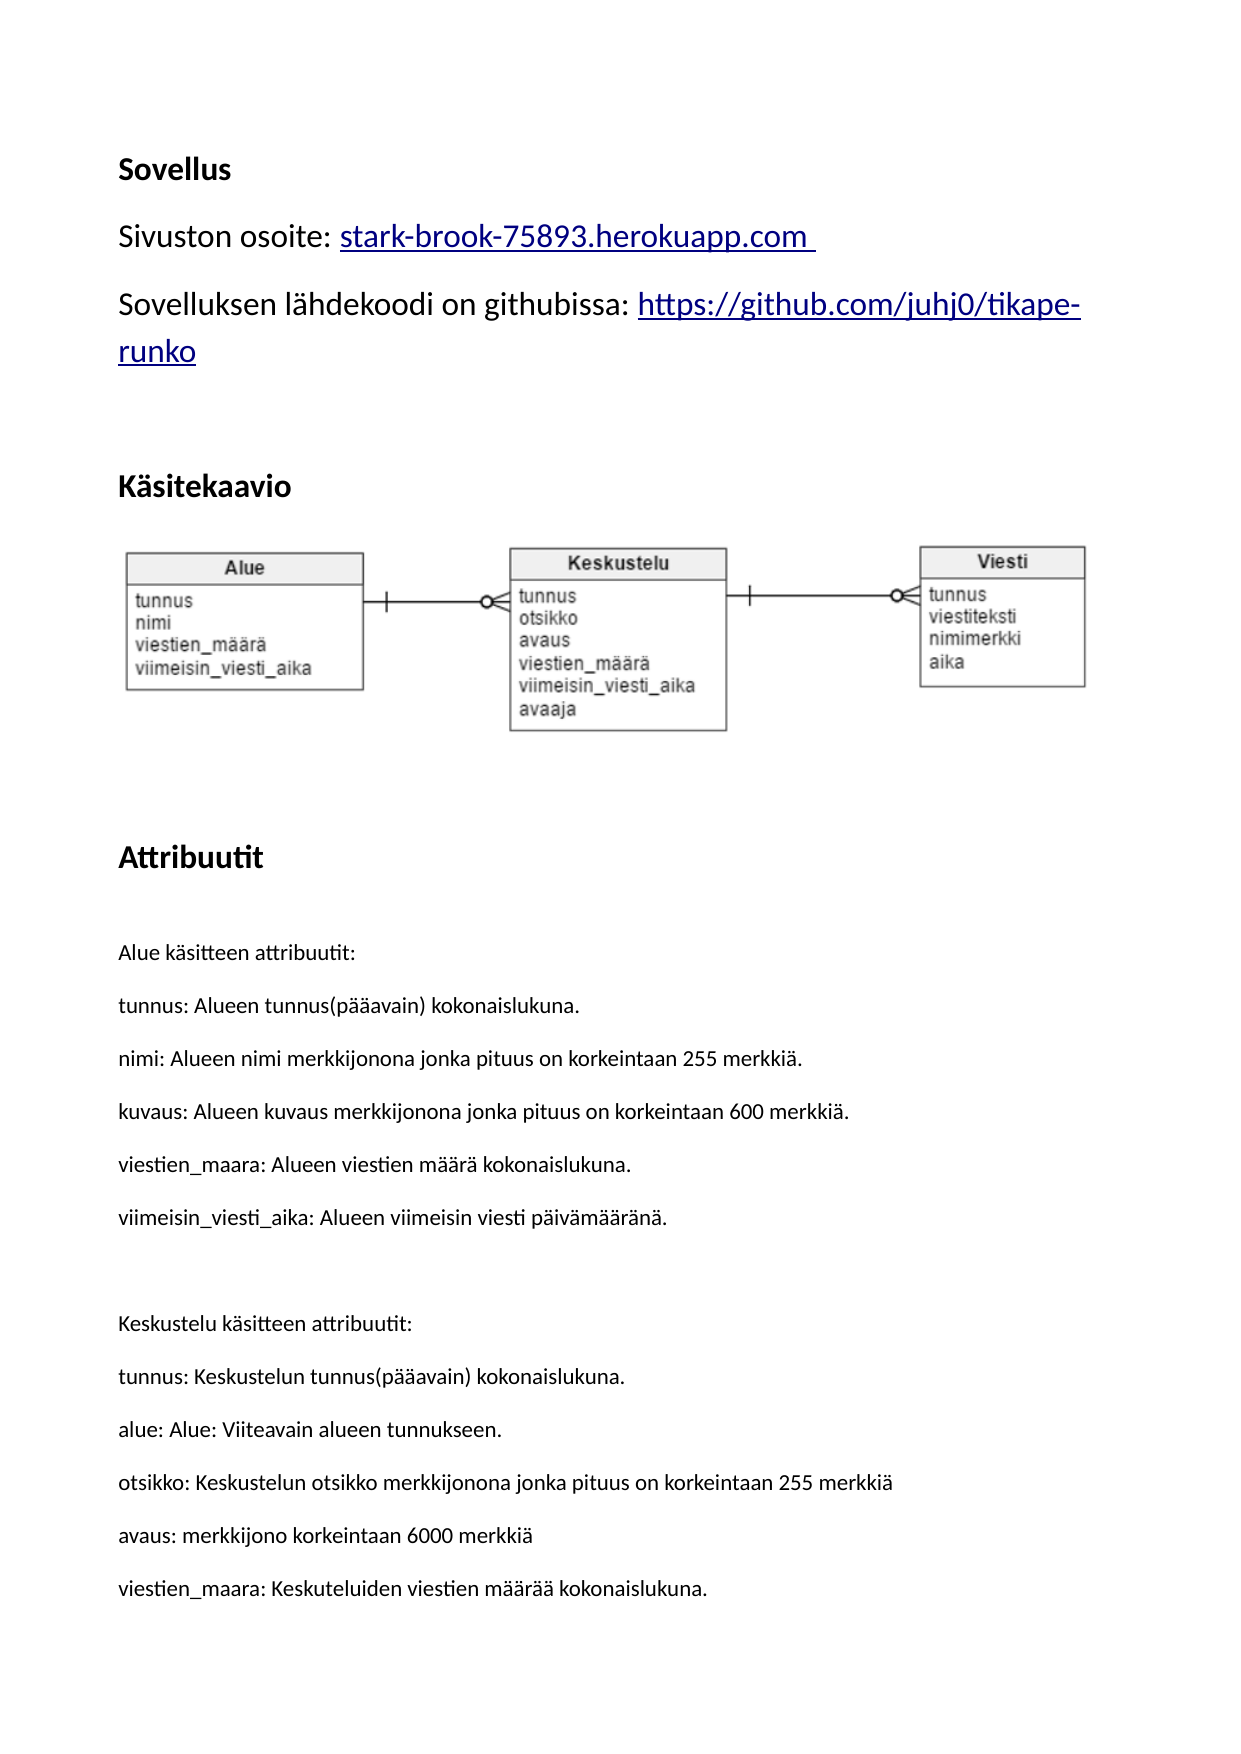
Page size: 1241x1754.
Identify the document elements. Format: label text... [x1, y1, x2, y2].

text tunnus: Keskustelun tunnus(pääavain) kokonaislukuna. [118, 1362, 1122, 1390]
text tunnus: Alueen tunnus(pääavain) kokonaislukuna. [118, 991, 1122, 1019]
text alue: Alue: Viiteavain alueen tunnukseen. [118, 1415, 1122, 1443]
text viestien_maara: Alueen viestien määrä kokonaislukuna. [118, 1150, 1122, 1178]
text otsikko: Keskustelun otsikko merkkijonona jonka pituus on korkeintaan 255 merkkiä [118, 1468, 1122, 1496]
text viimeisin_viesti_aika: Alueen viimeisin viesti päivämääränä. [118, 1203, 1122, 1231]
text Attribuutit [118, 836, 1122, 877]
text Sovellus [118, 148, 1122, 188]
text avaus: merkkijono korkeintaan 6000 merkkiä [118, 1521, 1122, 1549]
text Keskustelu käsitteen attribuutit: [118, 1309, 1122, 1337]
text viestien_maara: Keskuteluiden viestien määrää kokonaislukuna. [118, 1574, 1122, 1602]
picture [118, 532, 1123, 744]
text Sivuston osoite: stark-brook-75893.herokuapp.com [118, 215, 1122, 256]
text nimi: Alueen nimi merkkijonona jonka pituus on korkeintaan 255 merkkiä. [118, 1044, 1122, 1072]
table_header [117, 904, 148, 938]
text Käsitekaavio [118, 465, 1122, 506]
text Alue käsitteen attribuutit: [118, 938, 1122, 966]
text Sovelluksen lähdekoodi on githubissa: https://github.com/juhj0/tikape-runko [118, 283, 1122, 370]
text kuvaus: Alueen kuvaus merkkijonona jonka pituus on korkeintaan 600 merkkiä. [118, 1097, 1122, 1125]
